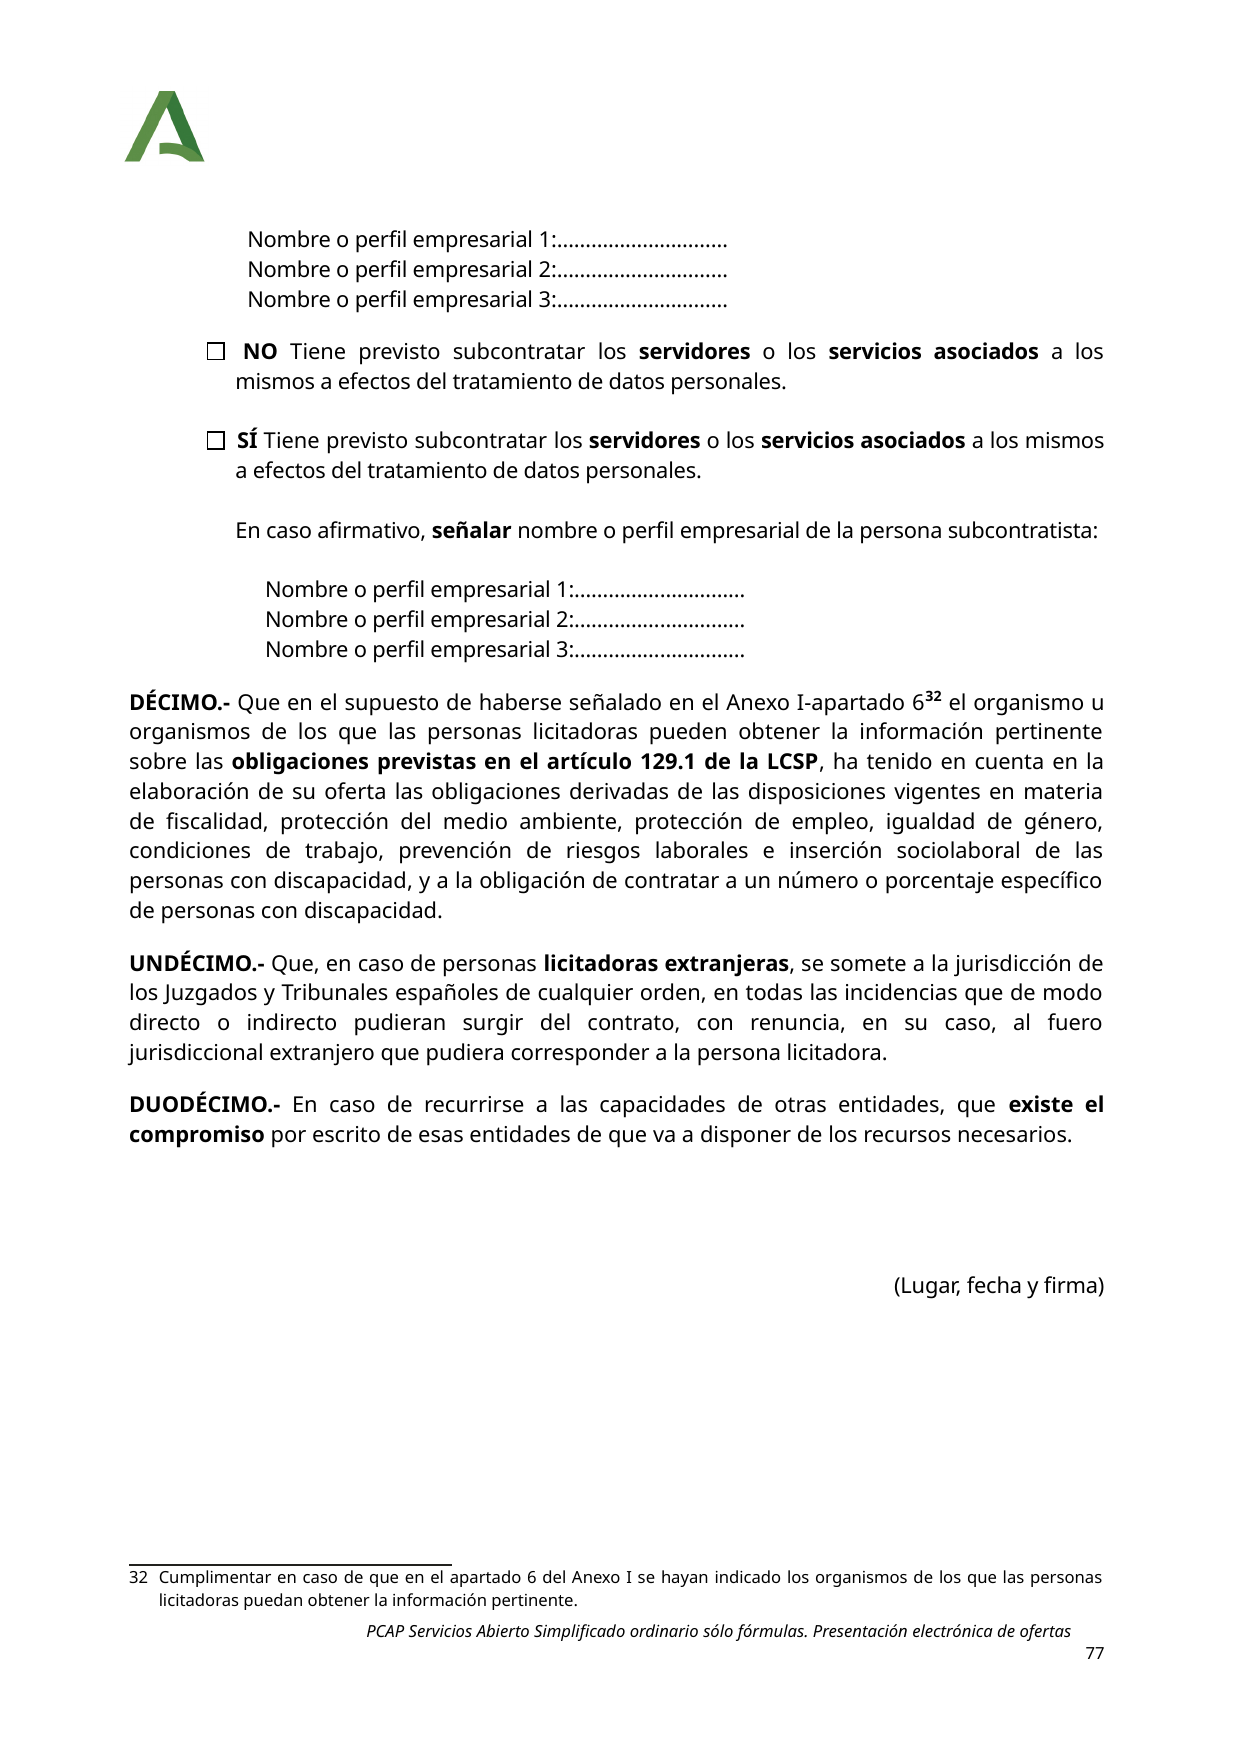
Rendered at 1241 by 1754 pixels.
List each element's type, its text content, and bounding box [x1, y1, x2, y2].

text Nombre o perfil empresarial 3:………………………… [247, 634, 1104, 664]
list Cumplimentar en caso de que en el apartado 6 del Anexo I se hayan indicado los organismos de los que las personas licitadoras puedan obtener la información pertinente. [129, 1566, 1104, 1611]
list UNDÉCIMO.- Que, en caso de personas licitadoras extranjeras, se somete a la jurisdicción de los Juzgados y Tribunales españoles de cualquier orden, en todas las incidencias que de modo directo o indirecto pudieran surgir del contrato, con renuncia, en su caso, al fuero jurisdiccional extranjero que pudiera corresponder a la persona licitadora. [129, 948, 1104, 1067]
list DÉCIMO.- Que en el supuesto de haberse señalado en el Anexo I-apartado 6 el organismo u organismos de los que las personas licitadoras pueden obtener la información pertinente sobre las obligaciones previstas en el artículo 129.1 de la LCSP, ha tenido en cuenta en la elaboración de su oferta las obligaciones derivadas de las disposiciones vigentes en materia de fiscalidad, protección del medio ambiente, protección de empleo, igualdad de género, condiciones de trabajo, prevención de riesgos laborales e inserción sociolaboral de las personas con discapacidad, y a la obligación de contratar a un número o porcentaje específico de personas con discapacidad. [129, 687, 1104, 925]
text Nombre o perfil empresarial 3:………………………… [247, 284, 1104, 313]
text SÍ Tiene previsto subcontratar los servidores o los servicios asociados a los mismos a efectos del tratamiento de datos personales. [206, 426, 1104, 485]
text NO Tiene previsto subcontratar los servidores o los servicios asociados a los mismos a efectos del tratamiento de datos personales. [206, 336, 1104, 396]
text En caso afirmativo, señalar nombre o perfil empresarial de la persona subcontratista: [235, 515, 1104, 545]
text Nombre o perfil empresarial 1:………………………… [247, 224, 1104, 254]
text Nombre o perfil empresarial 2:………………………… [247, 254, 1104, 284]
list DUODÉCIMO.- En caso de recurrirse a las capacidades de otras entidades, que existe el compromiso por escrito de esas entidades de que va a disponer de los recursos necesarios. [129, 1089, 1104, 1149]
text Nombre o perfil empresarial 1:………………………… [247, 574, 1104, 604]
picture [120, 86, 209, 166]
text Nombre o perfil empresarial 2:………………………… [247, 604, 1104, 634]
text (Lugar, fecha y firma) [123, 1270, 1104, 1299]
